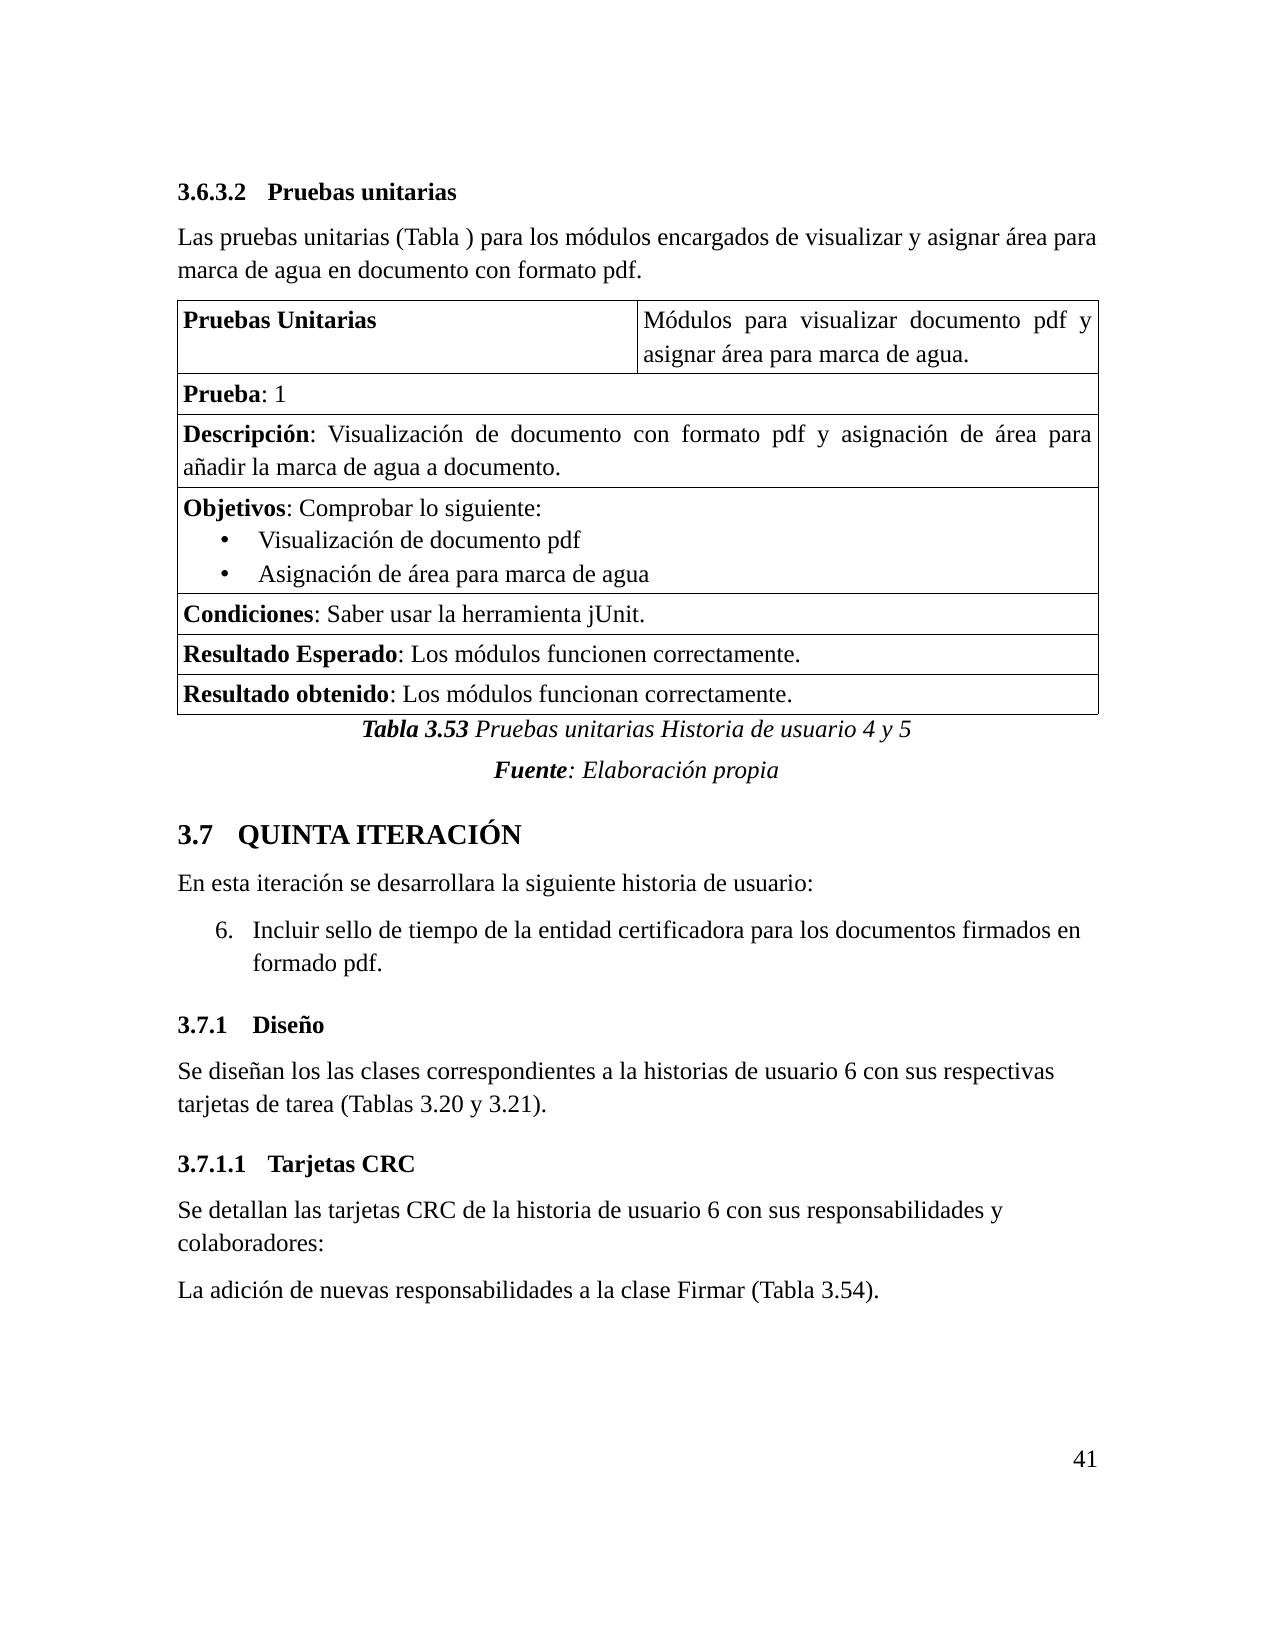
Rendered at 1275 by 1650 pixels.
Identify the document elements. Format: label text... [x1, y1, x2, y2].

table_cell Descripción: Visualización de documento con formato pdf y asignación de área para añadir la marca de agua a documento. [178, 415, 1098, 487]
text Las pruebas unitarias (Tabla ) para los módulos encargados de visualizar y asignar área para marca de agua en documento con formato pdf. [177, 222, 1098, 284]
table_cell Objetivos: Comprobar lo siguiente: Visualización de documento pdf Asignación de área para marca de agua [178, 488, 1098, 593]
text Tabla 3.53 Pruebas unitarias Historia de usuario 4 y 5 [177, 715, 1098, 743]
subtitle Tarjetas CRC [177, 1149, 1098, 1178]
subtitle Pruebas unitarias [177, 177, 1098, 206]
subtitle QUINTA ITERACIÓN [177, 817, 1098, 850]
text Fuente: Elaboración propia [177, 755, 1098, 784]
table_cell Resultado obtenido: Los módulos funcionan correctamente. [178, 675, 1098, 714]
subtitle Diseño [177, 1011, 1098, 1039]
table_header Módulos para visualizar documento pdf y asignar área para marca de agua. [638, 301, 1098, 373]
list Incluir sello de tiempo de la entidad certificadora para los documentos firmados en formado pdf. [215, 915, 1098, 977]
table_cell Prueba: 1 [178, 374, 1098, 413]
table_cell Resultado Esperado: Los módulos funcionen correctamente. [178, 635, 1098, 674]
text En esta iteración se desarrollara la siguiente historia de usuario: [177, 868, 1098, 897]
text Se diseñan los las clases correspondientes a la historias de usuario 6 con sus respectivas tarjetas de tarea (Tablas 3.20 y 3.21). [177, 1056, 1098, 1118]
table_header Pruebas Unitarias [178, 301, 637, 373]
table_cell Condiciones: Saber usar la herramienta jUnit. [178, 594, 1098, 633]
text Se detallan las tarjetas CRC de la historia de usuario 6 con sus responsabilidades y colaboradores: [177, 1195, 1098, 1257]
text La adición de nuevas responsabilidades a la clase Firmar (Tabla 3.54). [177, 1275, 1098, 1304]
